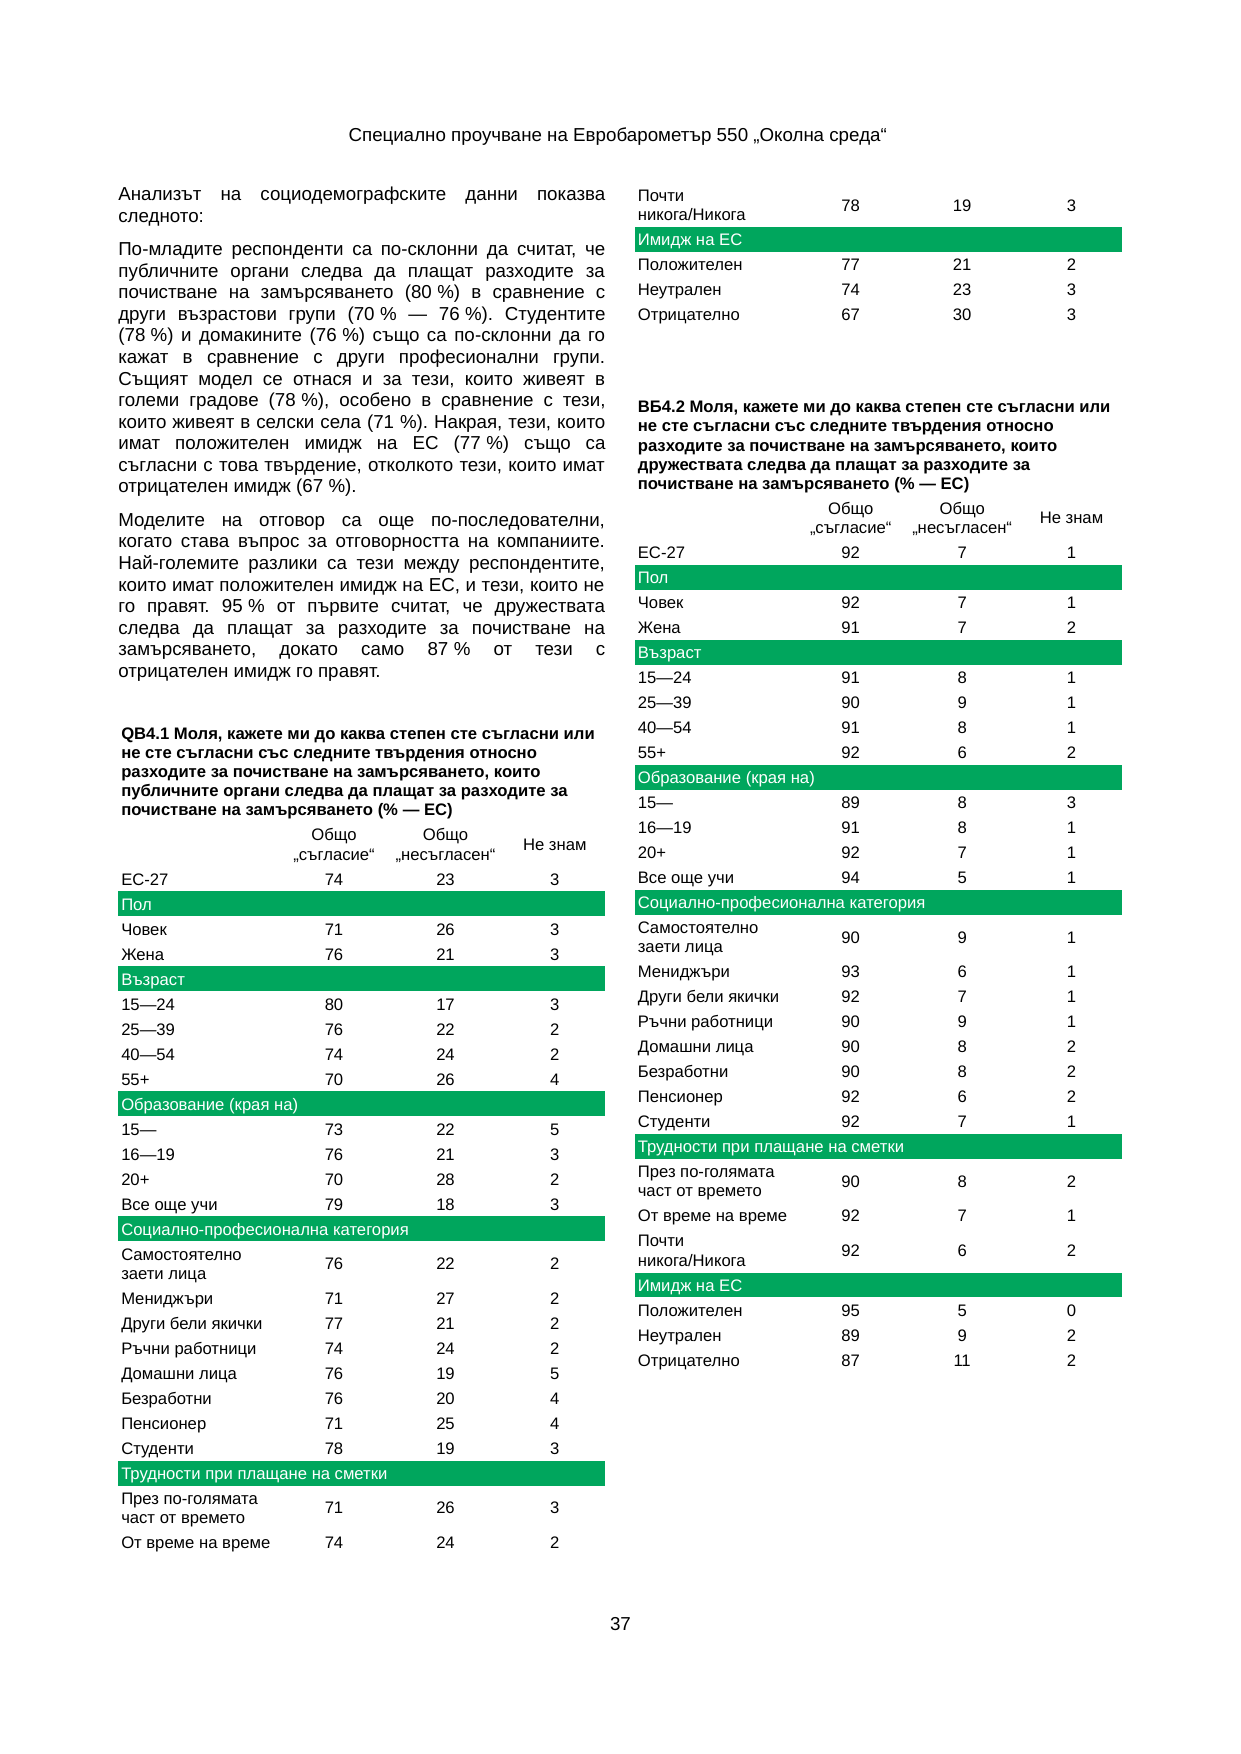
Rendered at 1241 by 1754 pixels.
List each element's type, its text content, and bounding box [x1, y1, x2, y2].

table_cell През по-голямата част от времето [635, 1159, 797, 1203]
table_cell 27 [387, 1286, 504, 1311]
table_cell Отрицателно [635, 1348, 797, 1372]
table_cell Трудности при плащане на сметки [635, 1134, 1122, 1159]
table_cell Трудности при плащане на сметки [118, 1461, 605, 1486]
table_cell Неутрален [635, 277, 797, 302]
table_cell Пол [635, 565, 1122, 590]
table_cell 7 [904, 615, 1020, 640]
table_cell 18 [387, 1191, 504, 1216]
table_cell 76 [281, 1361, 387, 1386]
table_cell 91 [798, 615, 903, 640]
table_cell 76 [281, 1241, 387, 1286]
table_cell 73 [281, 1116, 387, 1141]
table_cell Почти никога/Никога [635, 183, 797, 227]
table_cell Положителен [635, 1298, 797, 1322]
table_cell 70 [281, 1066, 387, 1091]
table_cell Пенсионер [118, 1411, 281, 1436]
table_cell 6 [904, 959, 1020, 984]
table_cell Все още учи [635, 865, 797, 890]
table_cell 80 [281, 991, 387, 1016]
table_cell Други бели якички [635, 984, 797, 1009]
table_cell Общо „несъгласен“ [904, 496, 1020, 540]
table_cell 74 [281, 866, 387, 891]
table_cell 7 [904, 984, 1020, 1009]
table_cell 8 [904, 1059, 1020, 1084]
table_cell 22 [387, 1116, 504, 1141]
table_cell Безработни [118, 1386, 281, 1411]
table_cell 4 [504, 1411, 605, 1436]
table_cell 23 [904, 277, 1020, 302]
text Анализът на социодемографските данни показва следното: [118, 183, 605, 226]
table_cell 3 [504, 866, 605, 891]
table_cell 17 [387, 991, 504, 1016]
table_cell Мениджъри [635, 959, 797, 984]
table_cell 92 [798, 1228, 903, 1272]
table_cell Възраст [635, 640, 1122, 665]
table_cell Имидж на ЕС [635, 227, 1122, 252]
table_cell 8 [904, 715, 1020, 740]
table_cell [118, 822, 281, 866]
table_cell Студенти [118, 1436, 281, 1461]
table_cell 77 [281, 1311, 387, 1336]
table_cell 1 [1020, 665, 1122, 690]
table_cell 20+ [635, 840, 797, 865]
table_cell 16—19 [118, 1141, 281, 1166]
table_cell Все още учи [118, 1191, 281, 1216]
table_cell 1 [1020, 1109, 1122, 1134]
table_cell Човек [635, 590, 797, 615]
table_cell Студенти [635, 1109, 797, 1134]
table_cell Мениджъри [118, 1286, 281, 1311]
table_cell Ръчни работници [635, 1009, 797, 1034]
table_cell 8 [904, 815, 1020, 840]
table_cell 2 [1020, 252, 1122, 277]
table_cell Общо „съгласие“ [281, 822, 387, 866]
table_cell 15— [118, 1116, 281, 1141]
table_cell 79 [281, 1191, 387, 1216]
table_cell 16—19 [635, 815, 797, 840]
table_cell 19 [387, 1361, 504, 1386]
table_cell 2 [504, 1241, 605, 1286]
table_cell Възраст [118, 966, 605, 991]
table_cell ЕС-27 [118, 866, 281, 891]
table_cell 90 [798, 915, 903, 959]
table_cell 67 [798, 302, 903, 327]
table_cell 71 [281, 1286, 387, 1311]
table_cell 2 [1020, 615, 1122, 640]
table_cell 3 [1020, 790, 1122, 815]
table_cell 22 [387, 1241, 504, 1286]
table_cell 76 [281, 1016, 387, 1041]
table_cell 2 [504, 1016, 605, 1041]
table_cell 20+ [118, 1166, 281, 1191]
table_cell 8 [904, 1034, 1020, 1059]
table_cell Домашни лица [635, 1034, 797, 1059]
table_cell 15—24 [635, 665, 797, 690]
table_cell 20 [387, 1386, 504, 1411]
table_cell 2 [1020, 1159, 1122, 1203]
table_cell 25 [387, 1411, 504, 1436]
table_cell 7 [904, 1203, 1020, 1228]
table_cell 7 [904, 590, 1020, 615]
table_cell 3 [1020, 277, 1122, 302]
table_cell 92 [798, 1084, 903, 1109]
table_header ВБ4.2 Моля, кажете ми до каква степен сте съгласни или не сте съгласни със следните твърдения относно разходите за почистване на замърсяването, които дружествата следва да плащат за разходите за почистване на замърсяването (% — ЕС) [635, 394, 1122, 496]
table_cell 90 [798, 1034, 903, 1059]
table_cell Образование (края на) [635, 765, 1122, 790]
table_cell 1 [1020, 690, 1122, 715]
table_cell 6 [904, 1084, 1020, 1109]
table_cell 7 [904, 1109, 1020, 1134]
table_cell Ръчни работници [118, 1336, 281, 1361]
table_cell 21 [904, 252, 1020, 277]
table_cell 9 [904, 690, 1020, 715]
table_cell 90 [798, 1059, 903, 1084]
table_cell 19 [904, 183, 1020, 227]
table_cell 77 [798, 252, 903, 277]
table_cell 6 [904, 740, 1020, 765]
table_cell 1 [1020, 715, 1122, 740]
table_cell 2 [504, 1336, 605, 1361]
table_cell 1 [1020, 540, 1122, 565]
table_cell 92 [798, 984, 903, 1009]
table_cell 95 [798, 1298, 903, 1322]
table_cell 40—54 [118, 1041, 281, 1066]
table_cell 93 [798, 959, 903, 984]
table_cell 71 [281, 916, 387, 941]
table_cell Положителен [635, 252, 797, 277]
table_cell 92 [798, 840, 903, 865]
table_cell Самостоятелно заети лица [635, 915, 797, 959]
table_cell Общо „съгласие“ [798, 496, 903, 540]
table_cell 3 [504, 1191, 605, 1216]
table_cell 74 [281, 1530, 387, 1555]
table_cell 21 [387, 941, 504, 966]
table_cell Жена [635, 615, 797, 640]
table_cell 2 [504, 1311, 605, 1336]
table_cell 92 [798, 590, 903, 615]
table_cell 21 [387, 1311, 504, 1336]
table_cell [635, 496, 797, 540]
table_cell 2 [504, 1530, 605, 1555]
table_cell 55+ [635, 740, 797, 765]
table_cell 19 [387, 1436, 504, 1461]
table_cell Не знам [504, 822, 605, 866]
table_cell 1 [1020, 840, 1122, 865]
table_cell 9 [904, 1009, 1020, 1034]
table_cell 21 [387, 1141, 504, 1166]
table_cell 1 [1020, 1009, 1122, 1034]
table_cell 24 [387, 1530, 504, 1555]
table_cell 1 [1020, 865, 1122, 890]
table_cell 4 [504, 1386, 605, 1411]
table_cell 78 [281, 1436, 387, 1461]
table_cell 2 [504, 1286, 605, 1311]
table_cell 25—39 [635, 690, 797, 715]
table_cell 55+ [118, 1066, 281, 1091]
table_cell 0 [1020, 1298, 1122, 1322]
table_cell Жена [118, 941, 281, 966]
table_cell 3 [1020, 183, 1122, 227]
table_cell 89 [798, 790, 903, 815]
table_cell 90 [798, 1009, 903, 1034]
table_cell 3 [504, 941, 605, 966]
table_cell 76 [281, 1141, 387, 1166]
table_cell 70 [281, 1166, 387, 1191]
table_cell 91 [798, 715, 903, 740]
table_cell 3 [504, 1436, 605, 1461]
table_cell 15— [635, 790, 797, 815]
table_cell 1 [1020, 590, 1122, 615]
table_cell 87 [798, 1348, 903, 1372]
table_cell Самостоятелно заети лица [118, 1241, 281, 1286]
table_cell 6 [904, 1228, 1020, 1272]
table_cell Почти никога/Никога [635, 1228, 797, 1272]
table_cell 5 [504, 1116, 605, 1141]
table_cell Социално-професионална категория [635, 890, 1122, 915]
table_cell 24 [387, 1336, 504, 1361]
table_cell 8 [904, 665, 1020, 690]
table_cell Домашни лица [118, 1361, 281, 1386]
table_cell През по-голямата част от времето [118, 1486, 281, 1530]
table_cell 15—24 [118, 991, 281, 1016]
table_cell 26 [387, 916, 504, 941]
table_cell Безработни [635, 1059, 797, 1084]
table_cell 2 [1020, 1059, 1122, 1084]
table_cell 94 [798, 865, 903, 890]
table_cell 2 [1020, 740, 1122, 765]
table_cell 40—54 [635, 715, 797, 740]
table_cell 8 [904, 1159, 1020, 1203]
table_cell 30 [904, 302, 1020, 327]
table_cell 2 [1020, 1323, 1122, 1347]
table_cell 90 [798, 1159, 903, 1203]
table_cell 92 [798, 1203, 903, 1228]
table_cell 7 [904, 540, 1020, 565]
table_cell 2 [1020, 1034, 1122, 1059]
table_cell Неутрален [635, 1323, 797, 1347]
table_cell 1 [1020, 915, 1122, 959]
table_cell 74 [798, 277, 903, 302]
table_cell 74 [281, 1041, 387, 1066]
table_cell 8 [904, 790, 1020, 815]
table_cell 22 [387, 1016, 504, 1041]
table_cell 76 [281, 1386, 387, 1411]
table_cell Пол [118, 891, 605, 916]
table_cell 2 [1020, 1348, 1122, 1372]
table_cell 1 [1020, 959, 1122, 984]
table_cell 11 [904, 1348, 1020, 1372]
table_cell 5 [904, 865, 1020, 890]
table_cell 2 [504, 1041, 605, 1066]
table_cell ЕС-27 [635, 540, 797, 565]
table_cell 1 [1020, 984, 1122, 1009]
text Моделите на отговор са още по-последователни, когато става въпрос за отговорността на компаниите. Най-големите разлики са тези между респондентите, които имат положителен имидж на ЕС, и тези, които не го правят. 95 % от първите считат, че дружествата следва да плащат за разходите за почистване на замърсяването, докато само 87 % от тези с отрицателен имидж го правят. [118, 509, 605, 681]
table_cell Човек [118, 916, 281, 941]
text По-младите респонденти са по-склонни да считат, че публичните органи следва да плащат разходите за почистване на замърсяването (80 %) в сравнение с други възрастови групи (70 % — 76 %). Студентите (78 %) и домакините (76 %) също са по-склонни да го кажат в сравнение с други професионални групи. Същият модел се отнася и за тези, които живеят в големи градове (78 %), особено в сравнение с тези, които живеят в селски села (71 %). Накрая, тези, които имат положителен имидж на ЕС (77 %) също са съгласни с това твърдение, отколкото тези, които имат отрицателен имидж (67 %). [118, 238, 605, 497]
table_header QB4.1 Моля, кажете ми до каква степен сте съгласни или не сте съгласни със следните твърдения относно разходите за почистване на замърсяването, които публичните органи следва да плащат за разходите за почистване на замърсяването (% — ЕС) [118, 721, 605, 822]
table_cell Не знам [1020, 496, 1122, 540]
table_cell 26 [387, 1486, 504, 1530]
table_cell От време на време [635, 1203, 797, 1228]
table_cell 91 [798, 815, 903, 840]
table_cell 25—39 [118, 1016, 281, 1041]
table_cell 5 [904, 1298, 1020, 1322]
table_cell 92 [798, 1109, 903, 1134]
table_cell 71 [281, 1411, 387, 1436]
table_cell 9 [904, 915, 1020, 959]
table_cell 23 [387, 866, 504, 891]
table_cell 92 [798, 540, 903, 565]
table_cell 2 [1020, 1084, 1122, 1109]
table_cell 28 [387, 1166, 504, 1191]
table_cell Общо „несъгласен“ [387, 822, 504, 866]
table_cell 3 [504, 916, 605, 941]
table_cell 3 [504, 1486, 605, 1530]
table_cell 1 [1020, 815, 1122, 840]
table_cell 5 [504, 1361, 605, 1386]
table_cell 7 [904, 840, 1020, 865]
table_cell 78 [798, 183, 903, 227]
table_cell Образование (края на) [118, 1091, 605, 1116]
table_cell 4 [504, 1066, 605, 1091]
table_cell Други бели якички [118, 1311, 281, 1336]
table_cell Социално-професионална категория [118, 1216, 605, 1241]
table_cell 26 [387, 1066, 504, 1091]
table_cell 91 [798, 665, 903, 690]
table_cell 24 [387, 1041, 504, 1066]
table_cell От време на време [118, 1530, 281, 1555]
table_cell Отрицателно [635, 302, 797, 327]
table_cell Имидж на ЕС [635, 1273, 1122, 1297]
table_cell 2 [504, 1166, 605, 1191]
table_cell 76 [281, 941, 387, 966]
table_cell 90 [798, 690, 903, 715]
table_cell 89 [798, 1323, 903, 1347]
table_cell 3 [504, 991, 605, 1016]
table_cell 92 [798, 740, 903, 765]
table_cell 71 [281, 1486, 387, 1530]
table_cell 3 [1020, 302, 1122, 327]
table_cell 3 [504, 1141, 605, 1166]
table_cell 2 [1020, 1228, 1122, 1272]
table_cell 74 [281, 1336, 387, 1361]
table_cell 1 [1020, 1203, 1122, 1228]
table_cell 9 [904, 1323, 1020, 1347]
table_cell Пенсионер [635, 1084, 797, 1109]
